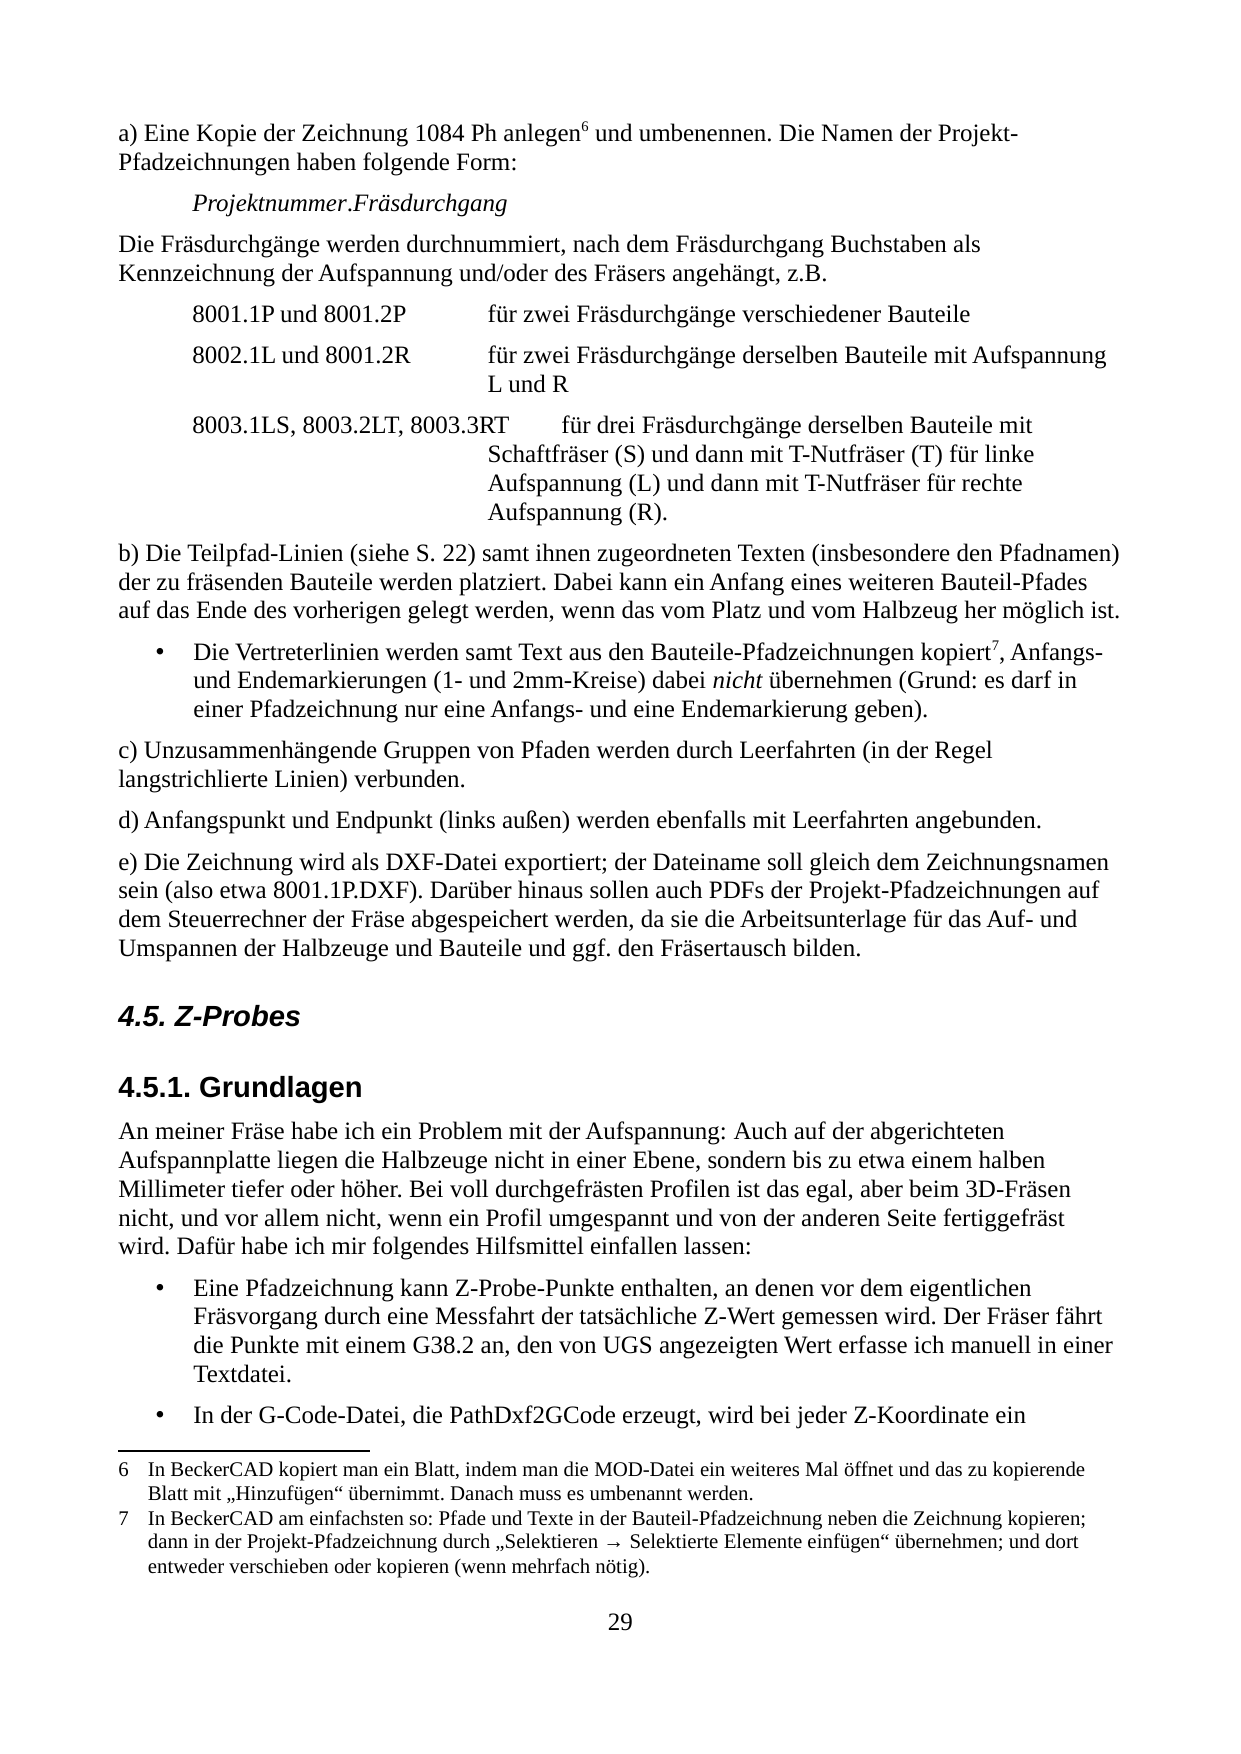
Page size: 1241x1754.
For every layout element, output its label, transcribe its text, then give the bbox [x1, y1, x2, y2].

text c) Unzusammenhängende Gruppen von Pfaden werden durch Leerfahrten (in der Regel langstrichlierte Linien) verbunden. [118, 736, 1122, 793]
text 8003.1LS, 8003.2LT, 8003.3RT für drei Fräsdurchgänge derselben Bauteile mit Schaftfräser (S) und dann mit T-Nutfräser (T) für linke Aufspannung (L) und dann mit T-Nutfräser für rechte Aufspannung (R). [118, 411, 1122, 526]
text An meiner Fräse habe ich ein Problem mit der Aufspannung: Auch auf der abgerichteten Aufspannplatte liegen die Halbzeuge nicht in einer Ebene, sondern bis zu etwa einem halben Millimeter tiefer oder höher. Bei voll durchgefrästen Profilen ist das egal, aber beim 3D-Fräsen nicht, und vor allem nicht, wenn ein Profil umgespannt und von der anderen Seite fertiggefräst wird. Dafür habe ich mir folgendes Hilfsmittel einfallen lassen: [118, 1116, 1122, 1260]
list Eine Pfadzeichnung kann Z-Probe-Punkte enthalten, an denen vor dem eigentlichen Fräsvorgang durch eine Messfahrt der tatsächliche Z-Wert gemessen wird. Der Fräser fährt die Punkte mit einem G38.2 an, den von UGS angezeigten Wert erfasse ich manuell in einer Textdatei. [156, 1273, 1122, 1388]
subtitle 4.5. Z-Probes [118, 999, 1122, 1033]
text Projektnummer.Fräsdurchgang [118, 188, 1122, 217]
text 8001.1P und 8001.2P für zwei Fräsdurchgänge verschiedener Bauteile [118, 299, 1122, 328]
text Die Fräsdurchgänge werden durchnummiert, nach dem Fräsdurchgang Buchstaben als Kennzeichnung der Aufspannung und/oder des Fräsers angehängt, z.B. [118, 229, 1122, 287]
list In BeckerCAD am einfachsten so: Pfade und Texte in der Bauteil-Pfadzeichnung neben die Zeichnung kopieren; dann in der Projekt-Pfadzeichnung durch „Selektieren → Selektierte Elemente einfügen“ übernehmen; und dort entweder verschieben oder kopieren (wenn mehrfach nötig). [118, 1505, 1122, 1578]
text In BeckerCAD kopiert man ein Blatt, indem man die MOD-Datei ein weiteres Mal öffnet und das zu kopierende Blatt mit „Hinzufügen“ übernimmt. Danach muss es umbenannt werden. [118, 1457, 1122, 1505]
list Die Vertreterlinien werden samt Text aus den Bauteile-Pfadzeichnungen kopiert, Anfangs- und Endemarkierungen (1- und 2mm-Kreise) dabei nicht übernehmen (Grund: es darf in einer Pfadzeichnung nur eine Anfangs- und eine Endemarkierung geben). [156, 637, 1122, 723]
text e) Die Zeichnung wird als DXF-Datei exportiert; der Dateiname soll gleich dem Zeichnungsnamen sein (also etwa 8001.1P.DXF). Darüber hinaus sollen auch PDFs der Projekt-Pfadzeichnungen auf dem Steuerrechner der Fräse abgespeichert werden, da sie die Arbeitsunterlage für das Auf- und Umspannen der Halbzeuge und Bauteile und ggf. den Fräsertausch bilden. [118, 847, 1122, 962]
text 8002.1L und 8001.2R für zwei Fräsdurchgänge derselben Bauteile mit Aufspannung L und R [118, 341, 1122, 398]
list In der G-Code-Datei, die PathDxf2GCode erzeugt, wird bei jeder Z-Koordinate ein [156, 1400, 1122, 1429]
text a) Eine Kopie der Zeichnung 1084 Ph anlegen und umbenennen. Die Namen der Projekt-Pfadzeichnungen haben folgende Form: [118, 118, 1122, 176]
text d) Anfangspunkt und Endpunkt (links außen) werden ebenfalls mit Leerfahrten angebunden. [118, 806, 1122, 834]
subtitle 4.5.1. Grundlagen [118, 1070, 1122, 1104]
text b) Die Teilpfad-Linien (siehe S. 20) samt ihnen zugeordneten Texten (insbesondere den Pfadnamen) der zu fräsenden Bauteile werden platziert. Dabei kann ein Anfang eines weiteren Bauteil-Pfades auf das Ende des vorherigen gelegt werden, wenn das vom Platz und vom Halbzeug her möglich ist. [118, 538, 1122, 624]
